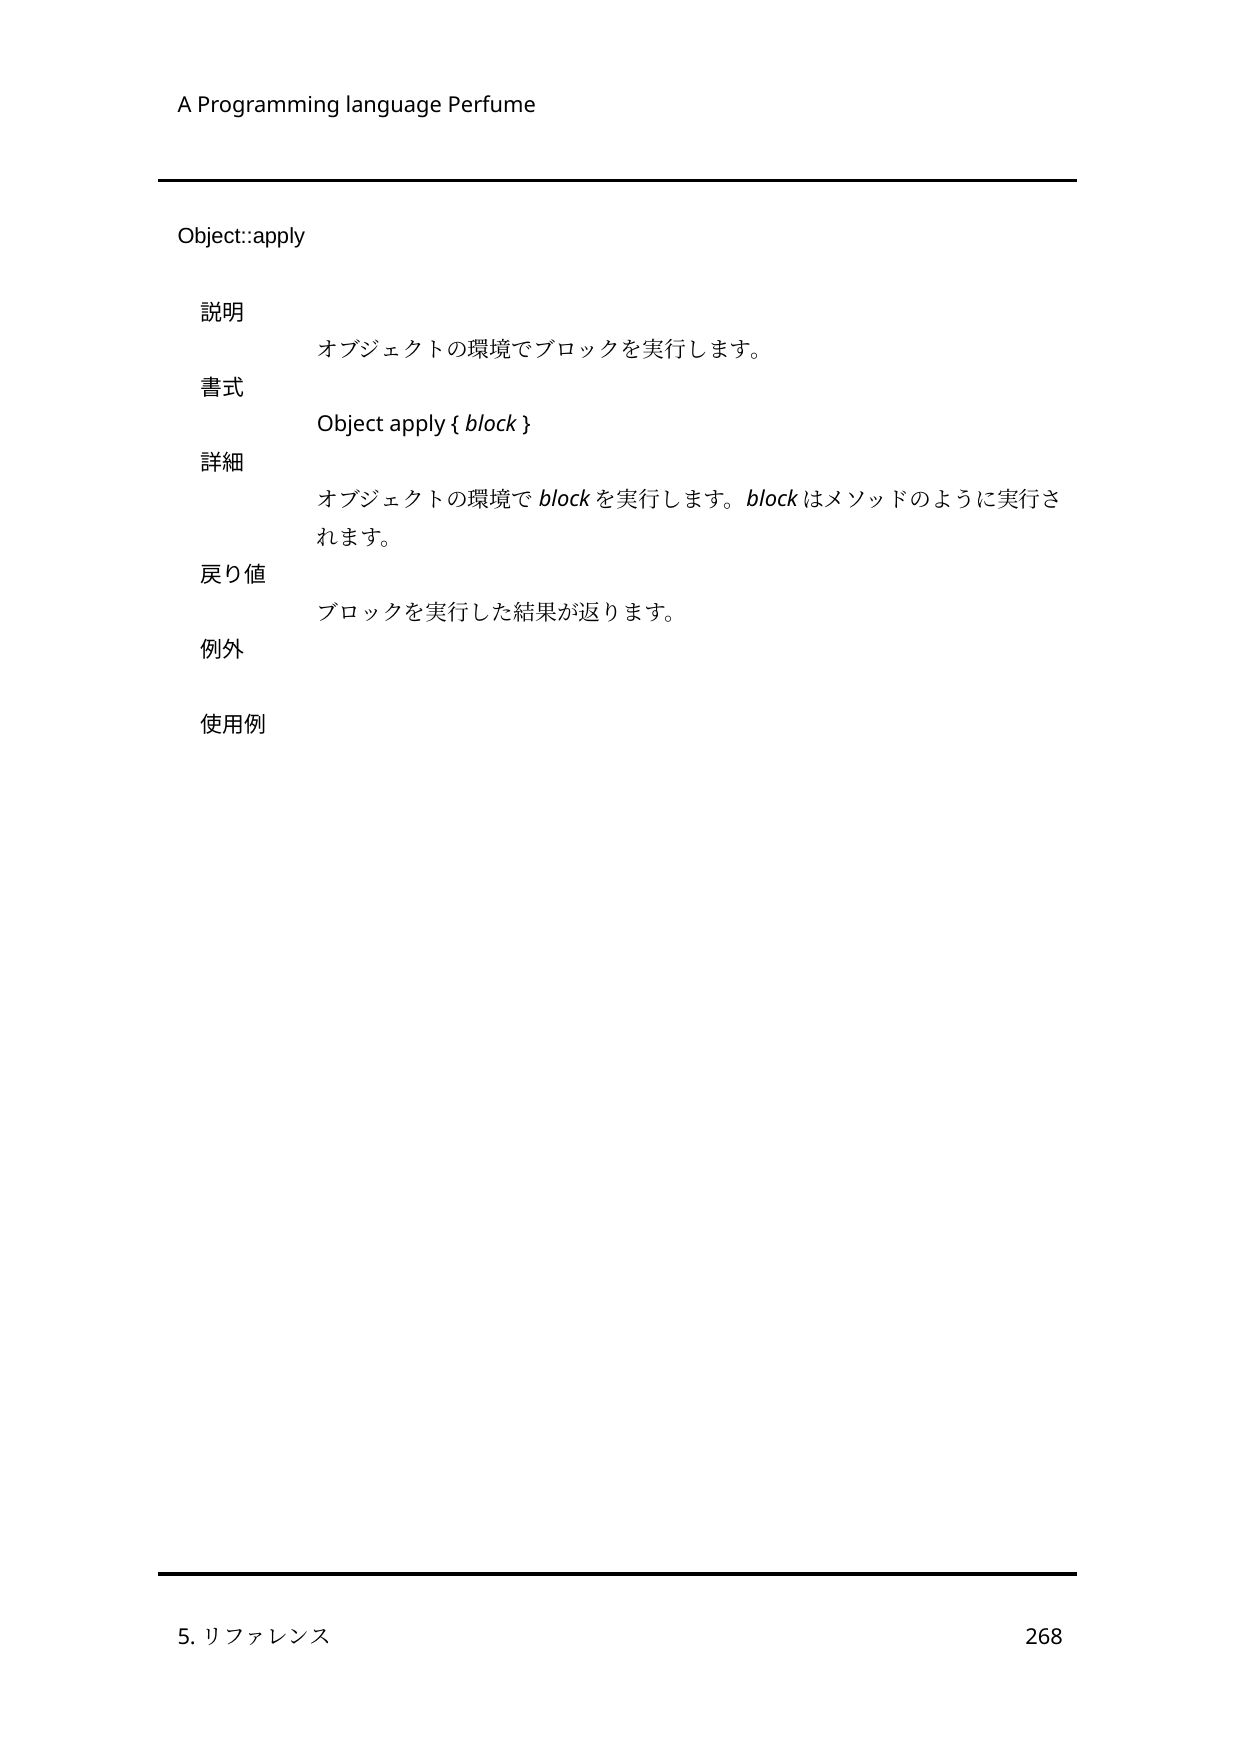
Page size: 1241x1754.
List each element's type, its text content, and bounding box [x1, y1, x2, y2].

table_cell 書式 [200, 367, 317, 442]
table_cell オブジェクトの環境でblockを実行します。blockはメソッドのように実行されます。 [317, 442, 1063, 554]
table_header オブジェクトの環境でブロックを実行します。 [317, 292, 1063, 367]
table_cell [317, 704, 1063, 779]
subtitle Object::apply [177, 217, 1063, 254]
table_cell Object apply { block } [317, 367, 1063, 442]
table_cell [317, 629, 1063, 704]
table_cell 詳細 [200, 442, 317, 554]
table_cell 戻り値 [200, 554, 317, 629]
table_header 説明 [200, 292, 317, 367]
table_cell ブロックを実行した結果が返ります。 [317, 554, 1063, 629]
table_cell 例外 [200, 629, 317, 704]
table_cell 使用例 [200, 704, 317, 779]
